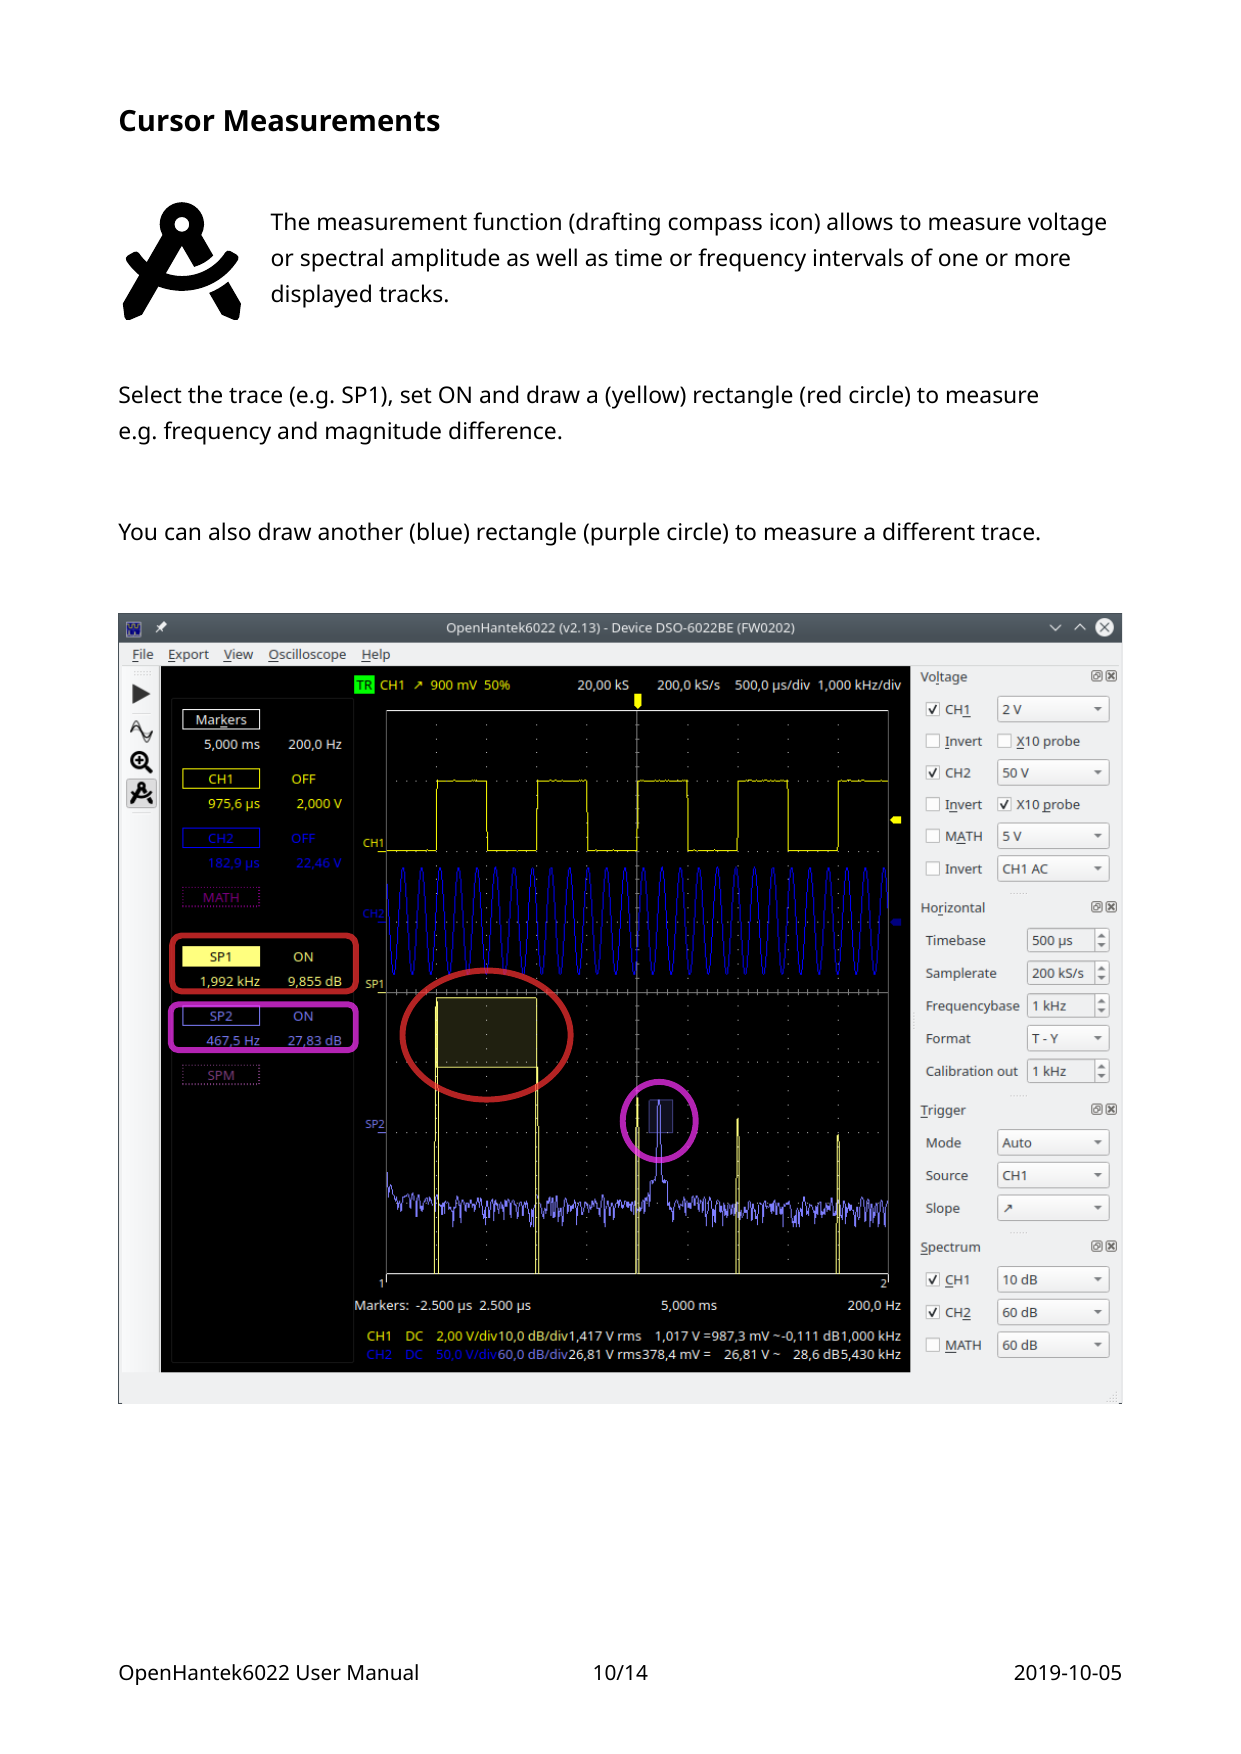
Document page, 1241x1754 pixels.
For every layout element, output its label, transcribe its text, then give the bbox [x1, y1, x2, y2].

text You can also draw another (blue) rectangle (purple circle) to measure a different trace. [118, 516, 1122, 547]
picture [118, 613, 1123, 1404]
text [118, 206, 168, 309]
text Select the trace (e.g. SP1), set ON and draw a (yellow) rectangle (red circle) to measure e.g. frequency and magnitude difference. [118, 379, 1122, 446]
text The measurement function (drafting compass icon) allows to measure voltage or spectral amplitude as well as time or frequency intervals of one or more displayed tracks. [146, 206, 1122, 309]
subtitle Cursor Measurements [118, 100, 1122, 140]
